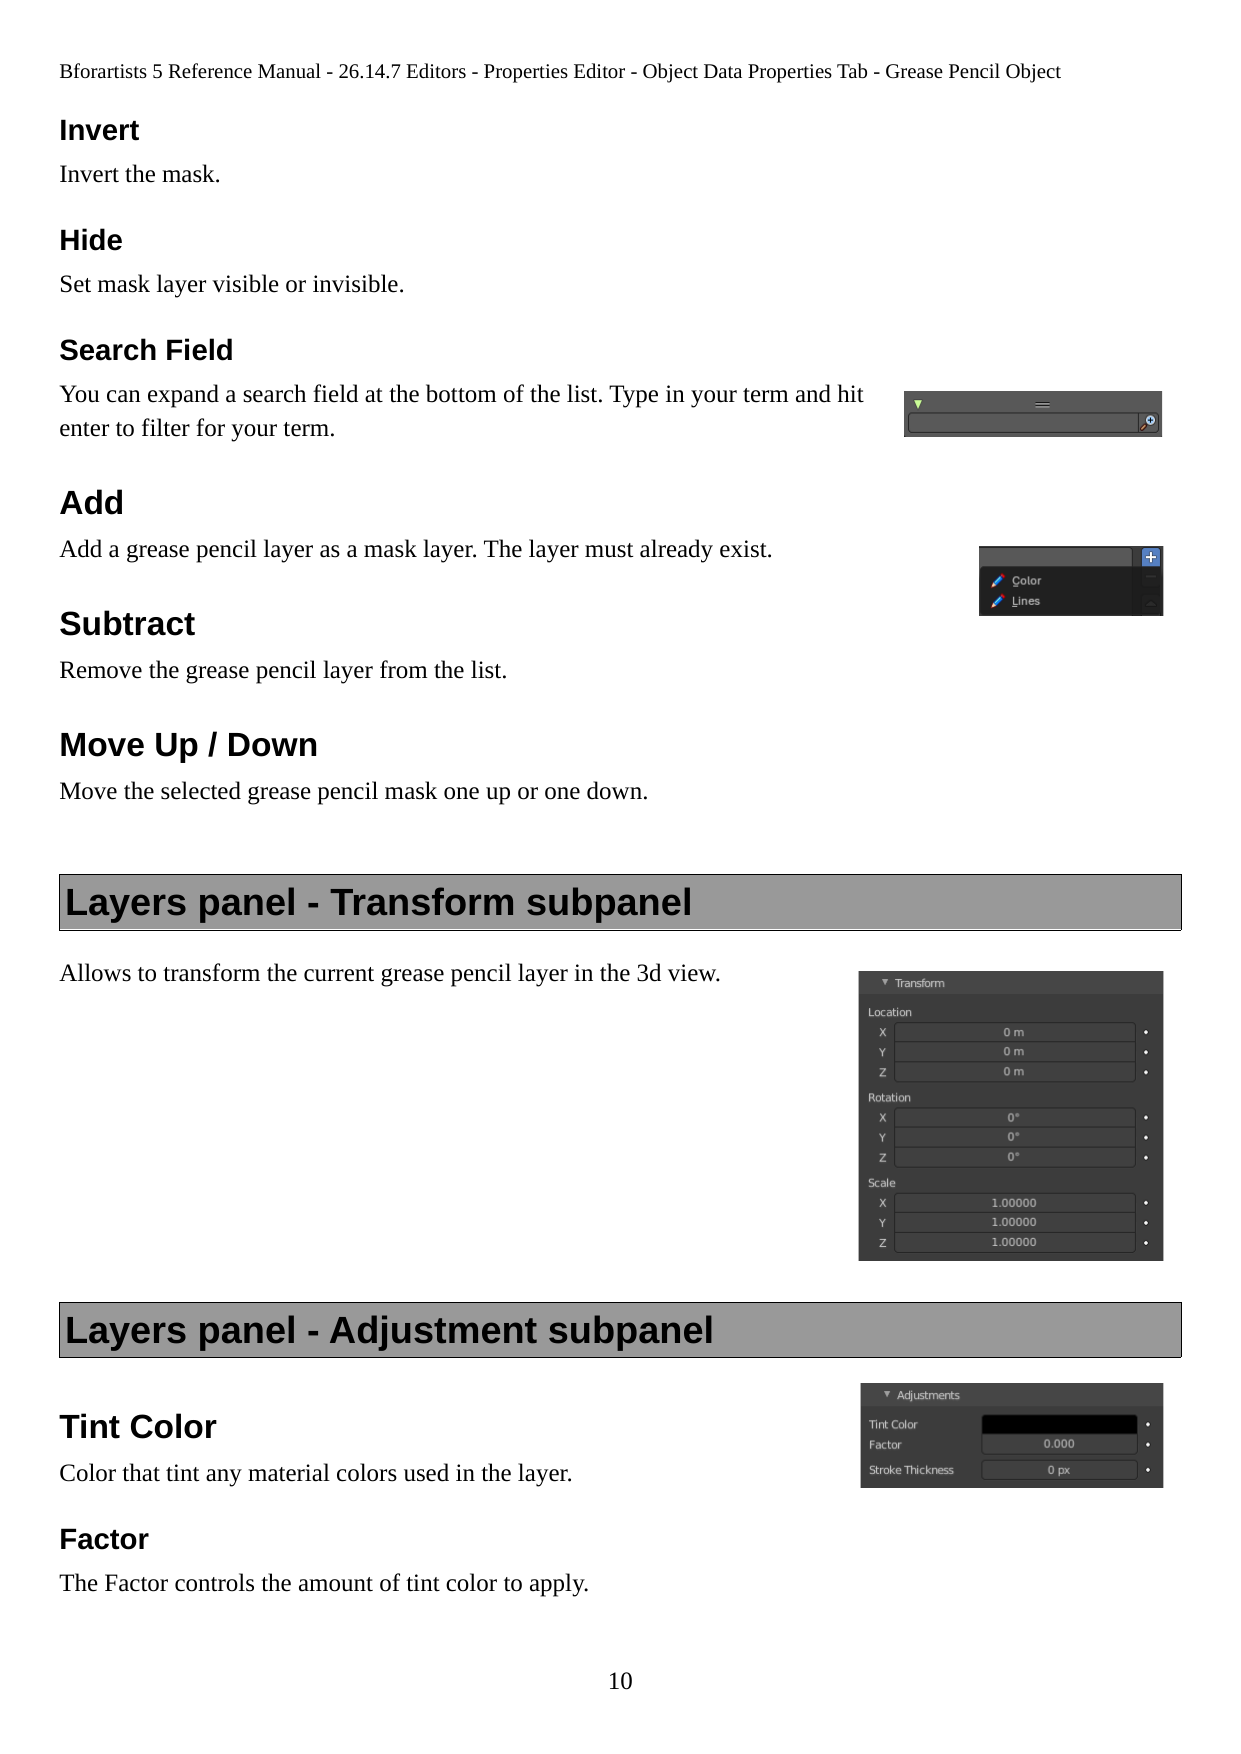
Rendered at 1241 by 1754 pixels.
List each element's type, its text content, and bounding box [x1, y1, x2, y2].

text Set mask layer visible or invisible. [59, 269, 1181, 297]
picture [904, 391, 1163, 437]
subtitle Tint Color [59, 1407, 860, 1445]
text Move the selected grease pencil mask one up or one down. [59, 776, 1181, 805]
text Allows to transform the current grease pencil layer in the 3d view. [59, 958, 1181, 987]
subtitle [1164, 1407, 1181, 1445]
subtitle Add [59, 483, 1181, 522]
subtitle Invert [59, 113, 1181, 146]
subtitle Factor [59, 1522, 1181, 1555]
picture [979, 546, 1164, 616]
text The Factor controls the amount of tint color to apply. [59, 1568, 1181, 1597]
table_header Layers panel - Transform subpanel [60, 875, 1181, 929]
subtitle Subtract [59, 604, 1181, 643]
text Remove the grease pencil layer from the list. [59, 655, 1181, 684]
text Add a grease pencil layer as a mask layer. The layer must already exist. [59, 534, 1181, 563]
subtitle Search Field [59, 332, 1181, 366]
picture [858, 971, 1164, 1261]
subtitle Hide [59, 222, 1181, 256]
subtitle Move Up / Down [59, 725, 1181, 764]
text Invert the mask. [59, 159, 1181, 188]
text Color that tint any material colors used in the layer. [59, 1458, 860, 1487]
text You can expand a search field at the bottom of the list. Type in your term and hit enter to filter for your term. [59, 379, 1181, 442]
picture [860, 1383, 1164, 1488]
table_header Layers panel - Adjustment subpanel [60, 1303, 1181, 1357]
